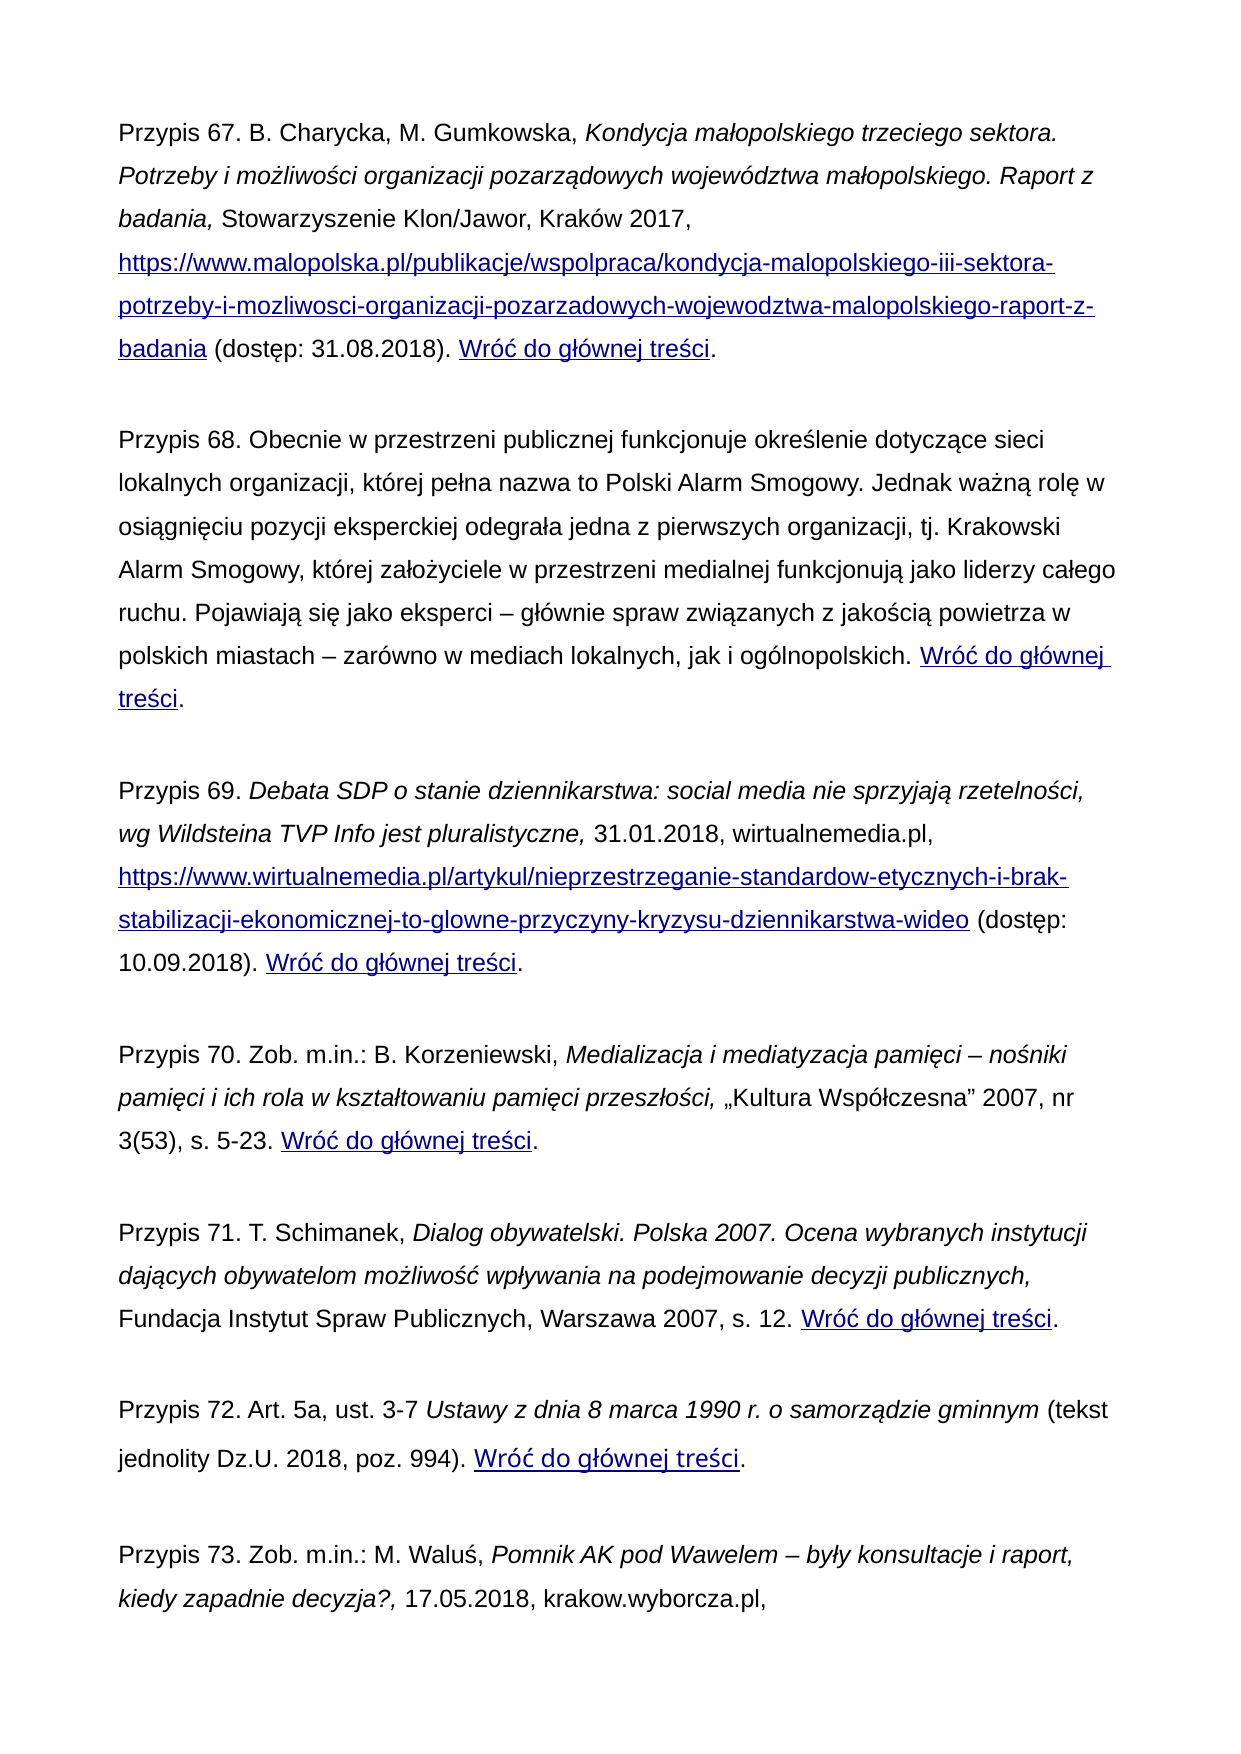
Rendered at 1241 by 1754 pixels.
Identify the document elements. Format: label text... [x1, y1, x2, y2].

text Przypis 69. Debata SDP o stanie dziennikarstwa: social media nie sprzyjają rzetelności, wg Wildsteina TVP Info jest pluralistyczne, 31.01.2018, wirtualnemedia.pl, https://www.wirtualnemedia.pl/artykul/nieprzestrzeganie-standardow-etycznych-i-brak-stabilizacji-ekonomicznej-to-glowne-przyczyny-kryzysu-dziennikarstwa-wideo (dostęp: 10.09.2018). Wróć do głównej treści. [118, 776, 1122, 977]
text Przypis 71. T. Schimanek, Dialog obywatelski. Polska 2007. Ocena wybranych instytucji dających obywatelom możliwość wpływania na podejmowanie decyzji publicznych, Fundacja Instytut Spraw Publicznych, Warszawa 2007, s. 12. Wróć do głównej treści. [118, 1217, 1122, 1332]
text Przypis 73. Zob. m.in.: M. Waluś, Pomnik AK pod Wawelem – były konsultacje i raport, kiedy zapadnie decyzja?, 17.05.2018, krakow.wyborcza.pl, [118, 1541, 1122, 1612]
text Przypis 68. Obecnie w przestrzeni publicznej funkcjonuje określenie dotyczące sieci lokalnych organizacji, której pełna nazwa to Polski Alarm Smogowy. Jednak ważną rolę w osiągnięciu pozycji eksperckiej odegrała jedna z pierwszych organizacji, tj. Krakowski Alarm Smogowy, której założyciele w przestrzeni medialnej funkcjonują jako liderzy całego ruchu. Pojawiają się jako eksperci – głównie spraw związanych z jakością powietrza w polskich miastach – zarówno w mediach lokalnych, jak i ogólnopolskich. Wróć do głównej treści. [118, 425, 1122, 713]
text Przypis 70. Zob. m.in.: B. Korzeniewski, Medializacja i mediatyzacja pamięci – nośniki pamięci i ich rola w kształtowaniu pamięci przeszłości, „Kultura Współczesna” 2007, nr 3(53), s. 5-23. Wróć do głównej treści. [118, 1040, 1122, 1155]
text Przypis 72. Art. 5a, ust. 3-7 Ustawy z dnia 8 marca 1990 r. o samorządzie gminnym (tekst jednolity Dz.U. 2018, poz. 994). Wróć do głównej treści. [118, 1395, 1122, 1475]
text Przypis 67. B. Charycka, M. Gumkowska, Kondycja małopolskiego trzeciego sektora. Potrzeby i możliwości organizacji pozarządowych województwa małopolskiego. Raport z badania, Stowarzyszenie Klon/Jawor, Kraków 2017, https://www.malopolska.pl/publikacje/wspolpraca/kondycja-malopolskiego-iii-sektora-potrzeby-i-mozliwosci-organizacji-pozarzadowych-wojewodztwa-malopolskiego-raport-z-badania (dostęp: 31.08.2018). Wróć do głównej treści. [118, 118, 1122, 362]
